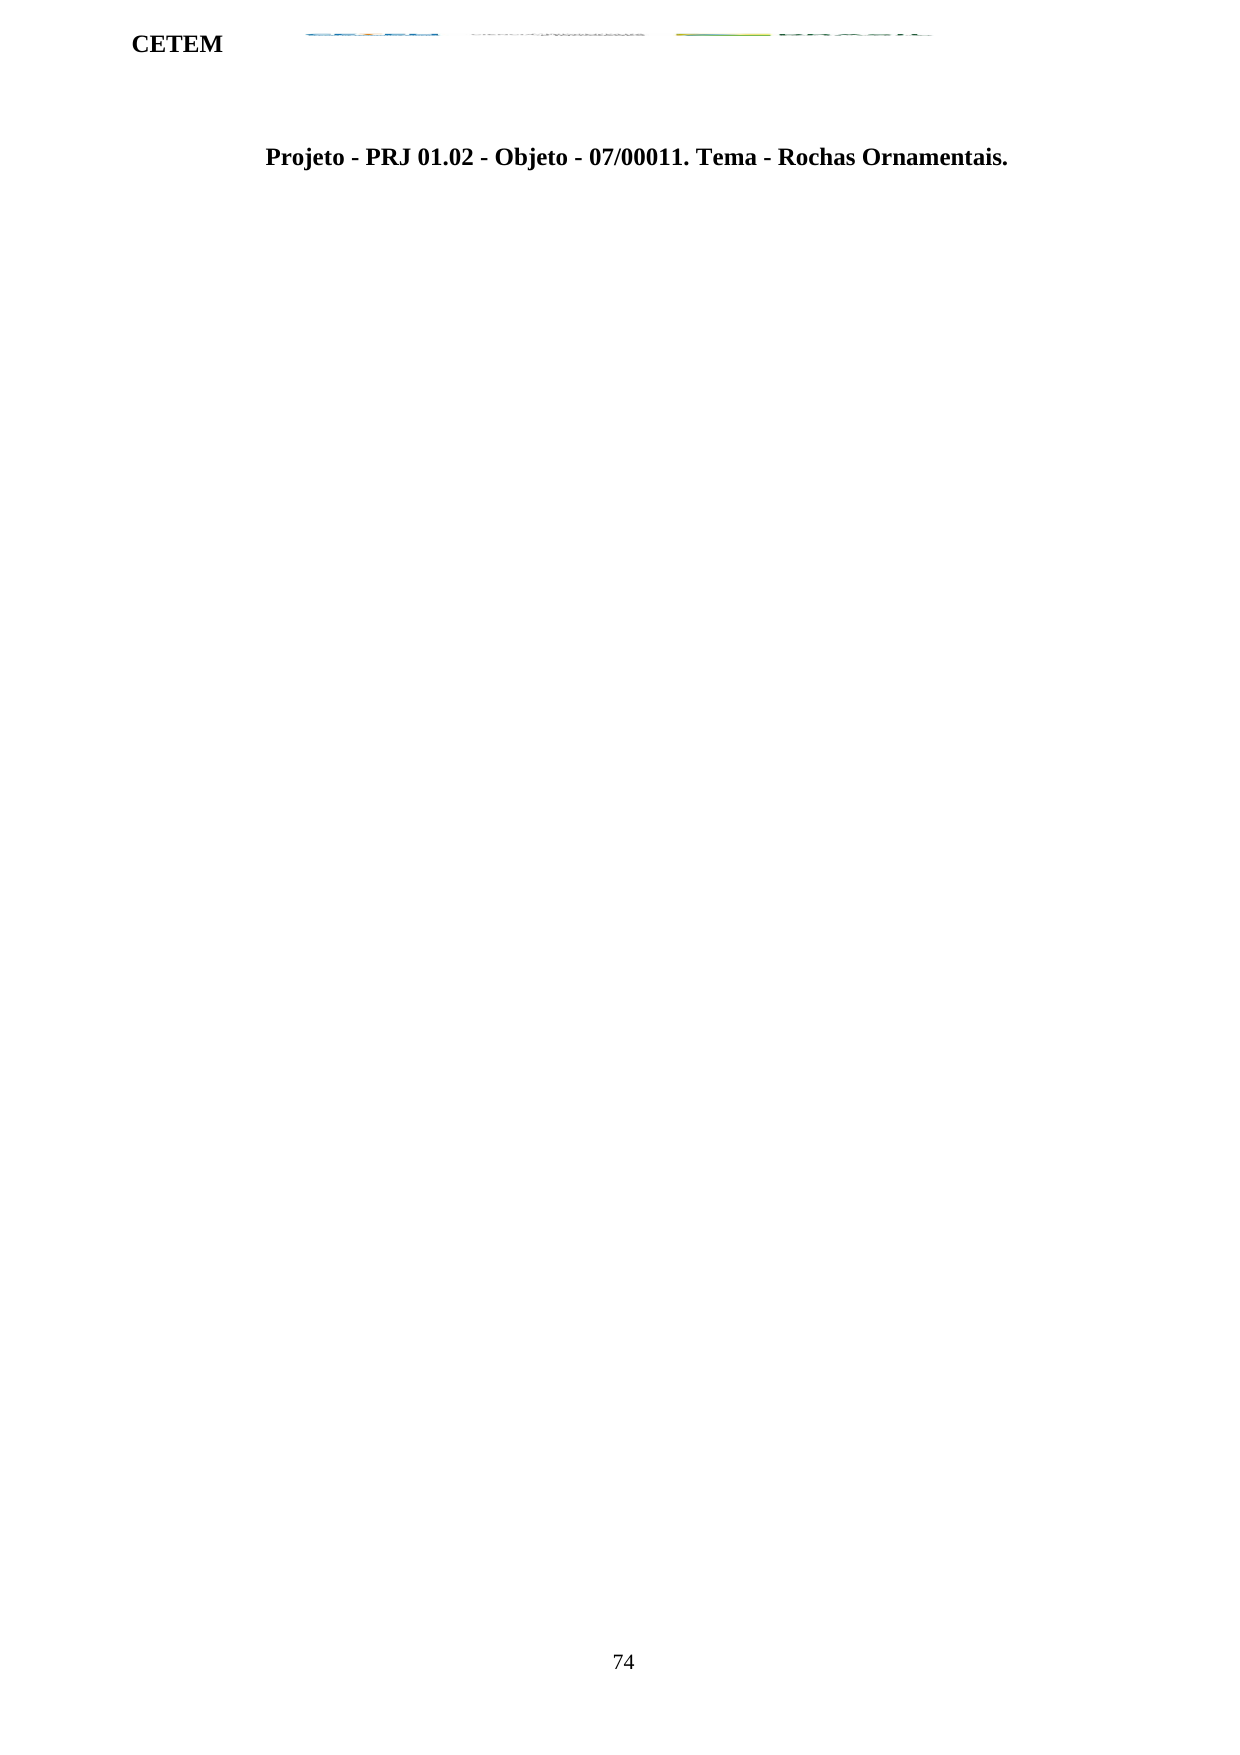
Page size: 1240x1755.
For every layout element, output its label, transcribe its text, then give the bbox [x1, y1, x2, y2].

text CETEM [131, 32, 223, 57]
text Projeto - PRJ 01.02 - Objeto - 07/00011. Tema - Rochas Ornamentais. [265, 146, 1171, 171]
